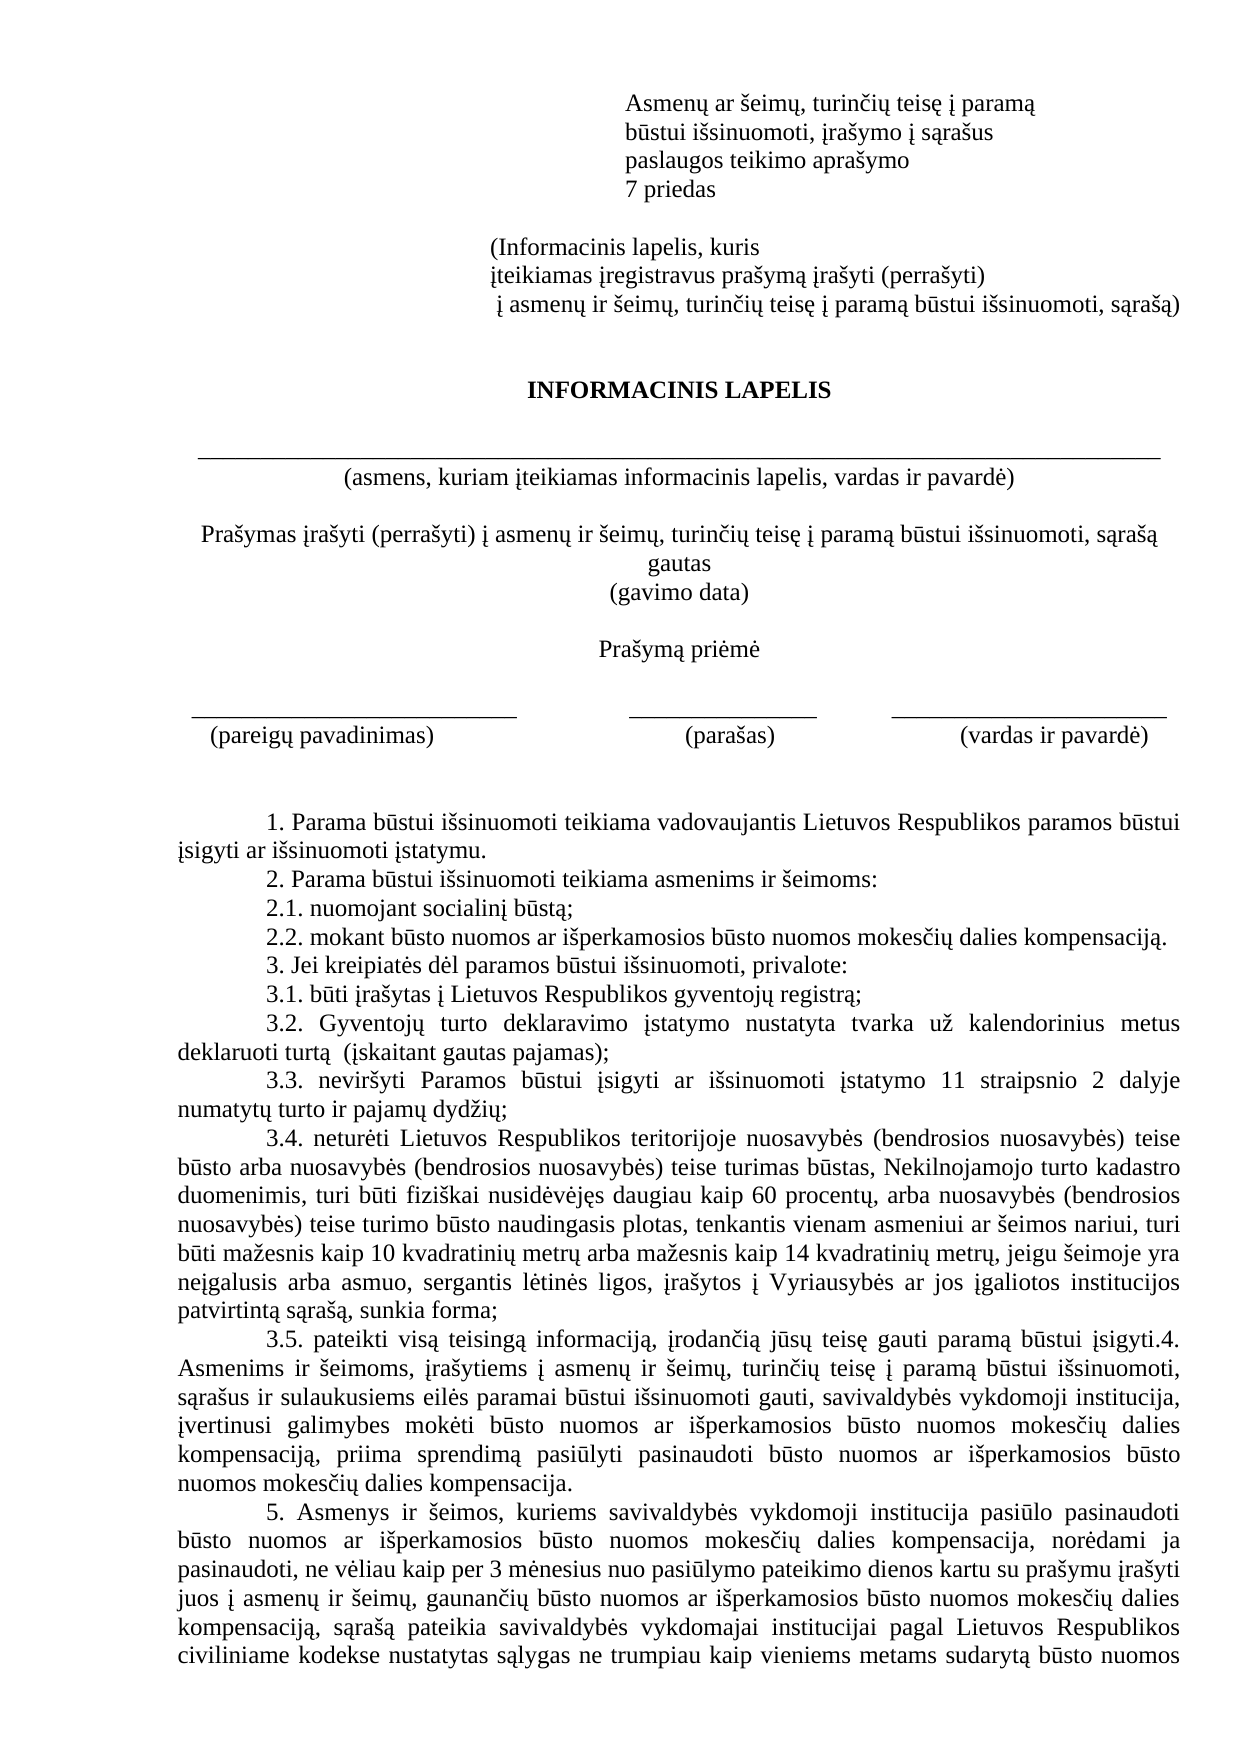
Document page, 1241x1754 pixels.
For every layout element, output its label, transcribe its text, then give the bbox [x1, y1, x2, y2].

text 3. Jei kreipiatės dėl paramos būstui išsinuomoti, privalote: [177, 950, 1181, 979]
text Prašymas įrašyti (perrašyti) į asmenų ir šeimų, turinčių teisę į paramą būstui išsinuomoti, sąrašą gautas [177, 519, 1181, 577]
text 3.1. būti įrašytas į Lietuvos Respublikos gyventojų registrą; [177, 979, 1181, 1008]
text paslaugos teikimo aprašymo [536, 145, 1181, 174]
text (Informacinis lapelis, kuris [401, 232, 1181, 260]
text _____________________________________________________________________________ [177, 433, 1181, 462]
text (pareigų pavadinimas) (parašas) (vardas ir pavardė) [177, 720, 1181, 749]
text Prašymą priėmė [177, 634, 1181, 663]
text 7 priedas [536, 174, 1181, 203]
text 1. Parama būstui išsinuomoti teikiama vadovaujantis Lietuvos Respublikos paramos būstui įsigyti ar išsinuomoti įstatymu. [177, 807, 1181, 864]
text įteikiamas įregistravus prašymą įrašyti (perrašyti) [401, 260, 1181, 289]
text 2.1. nuomojant socialinį būstą; [177, 893, 1181, 922]
text 3.4. neturėti Lietuvos Respublikos teritorijoje nuosavybės (bendrosios nuosavybės) teise būsto arba nuosavybės (bendrosios nuosavybės) teise turimas būstas, Nekilnojamojo turto kadastro duomenimis, turi būti fiziškai nusidėvėjęs daugiau kaip 60 procentų, arba nuosavybės (bendrosios nuosavybės) teise turimo būsto naudingasis plotas, tenkantis vienam asmeniui ar šeimos nariui, turi būti mažesnis kaip 10 kvadratinių metrų arba mažesnis kaip 14 kvadratinių metrų, jeigu šeimoje yra neįgalusis arba asmuo, sergantis lėtinės ligos, įrašytos į Vyriausybės ar jos įgaliotos institucijos patvirtintą sąrašą, sunkia forma; [177, 1123, 1181, 1324]
text 2.2. mokant būsto nuomos ar išperkamosios būsto nuomos mokesčių dalies kompensaciją. [177, 922, 1181, 950]
text INFORMACINIS LAPELIS [177, 375, 1181, 404]
text 3.3. neviršyti Paramos būstui įsigyti ar išsinuomoti įstatymo 11 straipsnio 2 dalyje numatytų turto ir pajamų dydžių; [177, 1065, 1181, 1123]
text Asmenų ar šeimų, turinčių teisę į paramą [536, 88, 1181, 117]
text 3.5. pateikti visą teisingą informaciją, įrodančią jūsų teisę gauti paramą būstui įsigyti.4. Asmenims ir šeimoms, įrašytiems į asmenų ir šeimų, turinčių teisę į paramą būstui išsinuomoti, sąrašus ir sulaukusiems eilės paramai būstui išsinuomoti gauti, savivaldybės vykdomoji institucija, įvertinusi galimybes mokėti būsto nuomos ar išperkamosios būsto nuomos mokesčių dalies kompensaciją, priima sprendimą pasiūlyti pasinaudoti būsto nuomos ar išperkamosios būsto nuomos mokesčių dalies kompensacija. [177, 1324, 1181, 1497]
text 5. Asmenys ir šeimos, kuriems savivaldybės vykdomoji institucija pasiūlo pasinaudoti būsto nuomos ar išperkamosios būsto nuomos mokesčių dalies kompensacija, norėdami ja pasinaudoti, ne vėliau kaip per 3 mėnesius nuo pasiūlymo pateikimo dienos kartu su prašymu įrašyti juos į asmenų ir šeimų, gaunančių būsto nuomos ar išperkamosios būsto nuomos mokesčių dalies kompensaciją, sąrašą pateikia savivaldybės vykdomajai institucijai pagal Lietuvos Respublikos civiliniame kodekse nustatytas sąlygas ne trumpiau kaip vieniems metams sudarytą būsto nuomos [177, 1497, 1181, 1669]
text būstui išsinuomoti, įrašymo į sąrašus [536, 117, 1181, 145]
text į asmenų ir šeimų, turinčių teisę į paramą būstui išsinuomoti, sąrašą) [401, 289, 1181, 318]
text (gavimo data) [177, 577, 1181, 605]
text __________________________ _______________ ______________________ [177, 692, 1181, 720]
text 3.2. Gyventojų turto deklaravimo įstatymo nustatyta tvarka už kalendorinius metus deklaruoti turtą (įskaitant gautas pajamas); [177, 1008, 1181, 1065]
text (asmens, kuriam įteikiamas informacinis lapelis, vardas ir pavardė) [177, 462, 1181, 490]
text 2. Parama būstui išsinuomoti teikiama asmenims ir šeimoms: [177, 864, 1181, 893]
